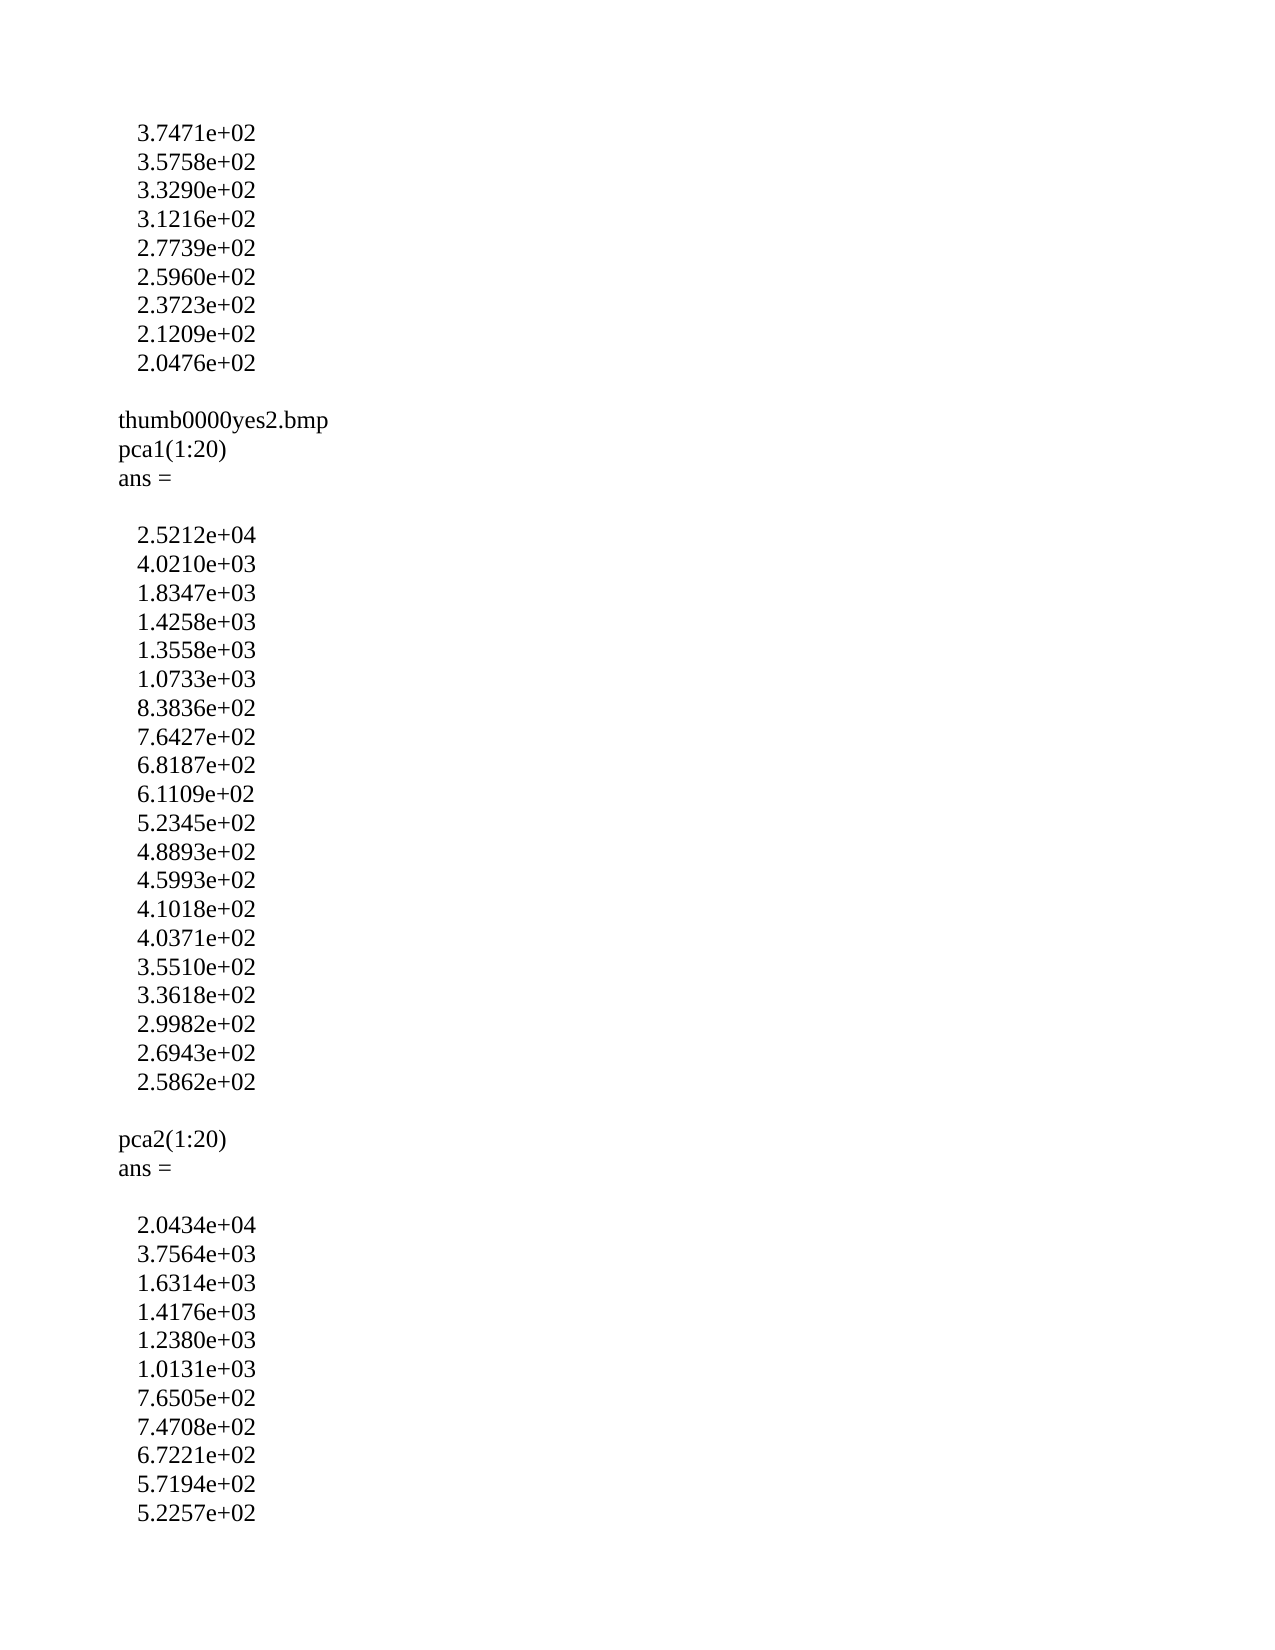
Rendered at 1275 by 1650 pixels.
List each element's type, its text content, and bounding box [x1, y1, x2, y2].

text 2.6943e+02 [118, 1038, 1157, 1067]
text 1.6314e+03 [118, 1268, 1157, 1297]
text ans = [118, 463, 1157, 492]
text 7.6505e+02 [118, 1383, 1157, 1412]
text 2.5960e+02 [118, 262, 1157, 291]
text 1.4176e+03 [118, 1297, 1157, 1326]
text 7.6427e+02 [118, 722, 1157, 751]
text 3.7471e+02 [118, 118, 1157, 147]
text 6.7221e+02 [118, 1441, 1157, 1469]
text 4.0371e+02 [118, 923, 1157, 952]
text 2.9982e+02 [118, 1009, 1157, 1038]
text 5.2257e+02 [118, 1498, 1157, 1527]
text 2.7739e+02 [118, 233, 1157, 262]
text 6.1109e+02 [118, 779, 1157, 808]
text 1.2380e+03 [118, 1326, 1157, 1354]
text pca2(1:20) [118, 1124, 1157, 1153]
text 6.8187e+02 [118, 751, 1157, 779]
text 2.5862e+02 [118, 1067, 1157, 1096]
text 1.8347e+03 [118, 578, 1157, 607]
text 4.1018e+02 [118, 894, 1157, 923]
text 4.0210e+03 [118, 549, 1157, 578]
text 7.4708e+02 [118, 1412, 1157, 1441]
text pca1(1:20) [118, 434, 1157, 463]
text 4.8893e+02 [118, 837, 1157, 866]
text 4.5993e+02 [118, 866, 1157, 894]
text 3.3290e+02 [118, 176, 1157, 204]
text 3.7564e+03 [118, 1239, 1157, 1268]
text 1.0733e+03 [118, 664, 1157, 693]
text 2.0434e+04 [118, 1211, 1157, 1239]
text 3.5758e+02 [118, 147, 1157, 176]
text 2.1209e+02 [118, 319, 1157, 348]
text 3.5510e+02 [118, 952, 1157, 981]
text 2.5212e+04 [118, 521, 1157, 549]
text 1.4258e+03 [118, 607, 1157, 636]
text 1.0131e+03 [118, 1354, 1157, 1383]
text 2.3723e+02 [118, 291, 1157, 319]
text 3.1216e+02 [118, 204, 1157, 233]
text ans = [118, 1153, 1157, 1182]
text 8.3836e+02 [118, 693, 1157, 722]
text thumb0000yes2.bmp [118, 406, 1157, 434]
text 5.2345e+02 [118, 808, 1157, 837]
text 2.0476e+02 [118, 348, 1157, 377]
text 1.3558e+03 [118, 636, 1157, 664]
text 5.7194e+02 [118, 1469, 1157, 1498]
text 3.3618e+02 [118, 981, 1157, 1009]
